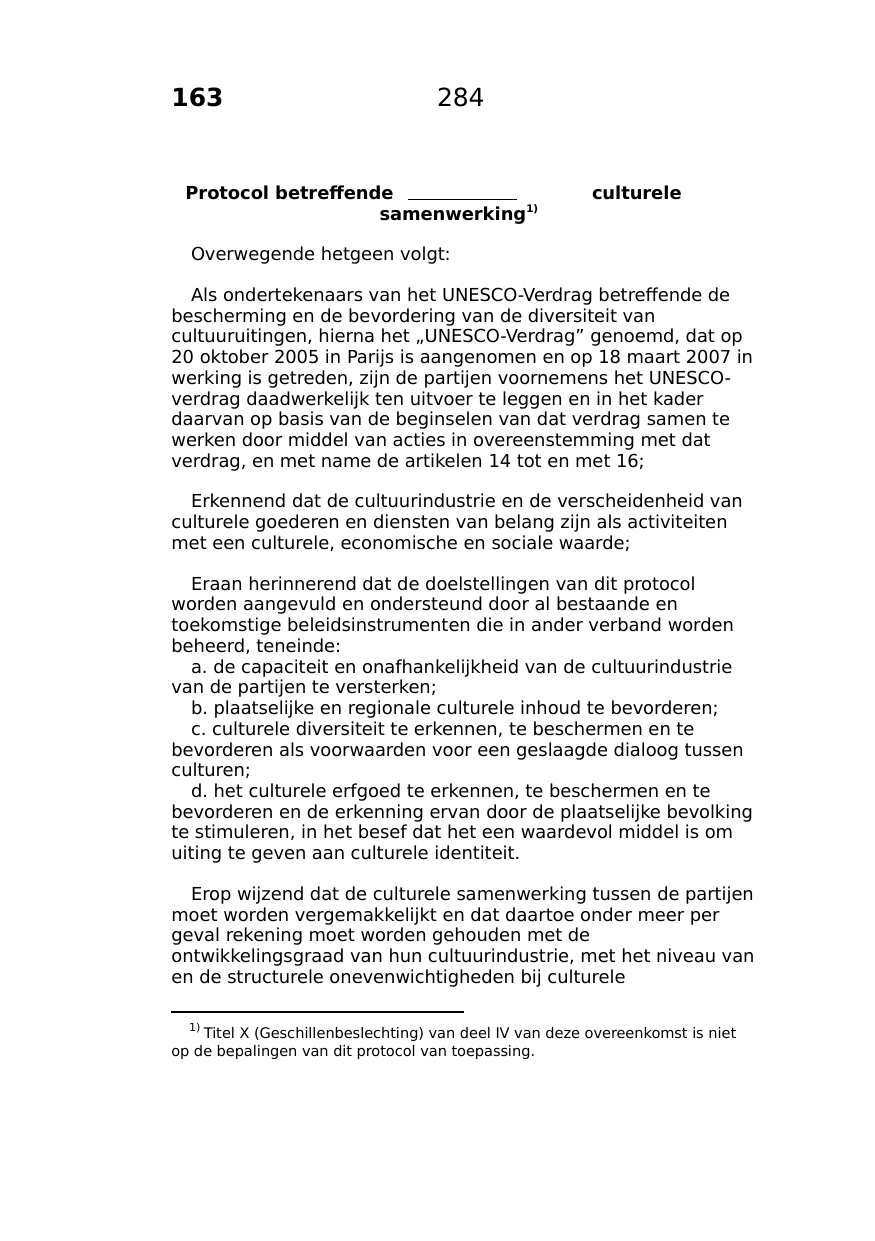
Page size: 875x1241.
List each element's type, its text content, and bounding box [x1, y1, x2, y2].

text c. culturele diversiteit te erkennen, te beschermen en te bevorderen als voorwaarden voor een geslaagde dialoog tussen culturen; [171, 719, 756, 781]
text a. de capaciteit en onafhankelijkheid van de cultuurindustrie van de partijen te versterken; [171, 656, 756, 698]
text Overwegende hetgeen volgt: [171, 244, 756, 265]
text Als ondertekenaars van het UNESCO-Verdrag betreffende de bescherming en de bevordering van de diversiteit van cultuuruitingen, hierna het „UNESCO-Verdrag” genoemd, dat op 20 oktober 2005 in Parijs is aangenomen en op 18 maart 2007 in werking is getreden, zijn de partijen voornemens het UNESCO-verdrag daadwerkelijk ten uitvoer te leggen en in het kader daarvan op basis van de beginselen van dat verdrag samen te werken door middel van acties in overeenstemming met dat verdrag, en met name de artikelen 14 tot en met 16; [171, 285, 756, 471]
text Erkennend dat de cultuurindustrie en de verscheidenheid van culturele goederen en diensten van belang zijn als activiteiten met een culturele, economische en sociale waarde; [171, 491, 756, 553]
text b. plaatselijke en regionale culturele inhoud te bevorderen; [171, 698, 756, 719]
text d. het culturele erfgoed te erkennen, te beschermen en te bevorderen en de erkenning ervan door de plaatselijke bevolking te stimuleren, in het besef dat het een waardevol middel is om uiting te geven aan culturele identiteit. [171, 781, 756, 864]
subtitle Protocol betreffende culturele samenwerking [171, 183, 756, 224]
text Erop wijzend dat de culturele samenwerking tussen de partijen moet worden vergemakkelijkt en dat daartoe onder meer per geval rekening moet worden gehouden met de ontwikkelingsgraad van hun cultuurindustrie, met het niveau van en de structurele onevenwichtigheden bij culturele [171, 884, 756, 987]
text Titel X (Geschillenbeslechting) van deel IV van deze overeenkomst is niet op de bepalingen van dit protocol van toepassing. [171, 1021, 756, 1060]
text Eraan herinnerend dat de doelstellingen van dit protocol worden aangevuld en ondersteund door al bestaande en toekomstige beleidsinstrumenten die in ander verband worden beheerd, teneinde: [171, 573, 756, 656]
